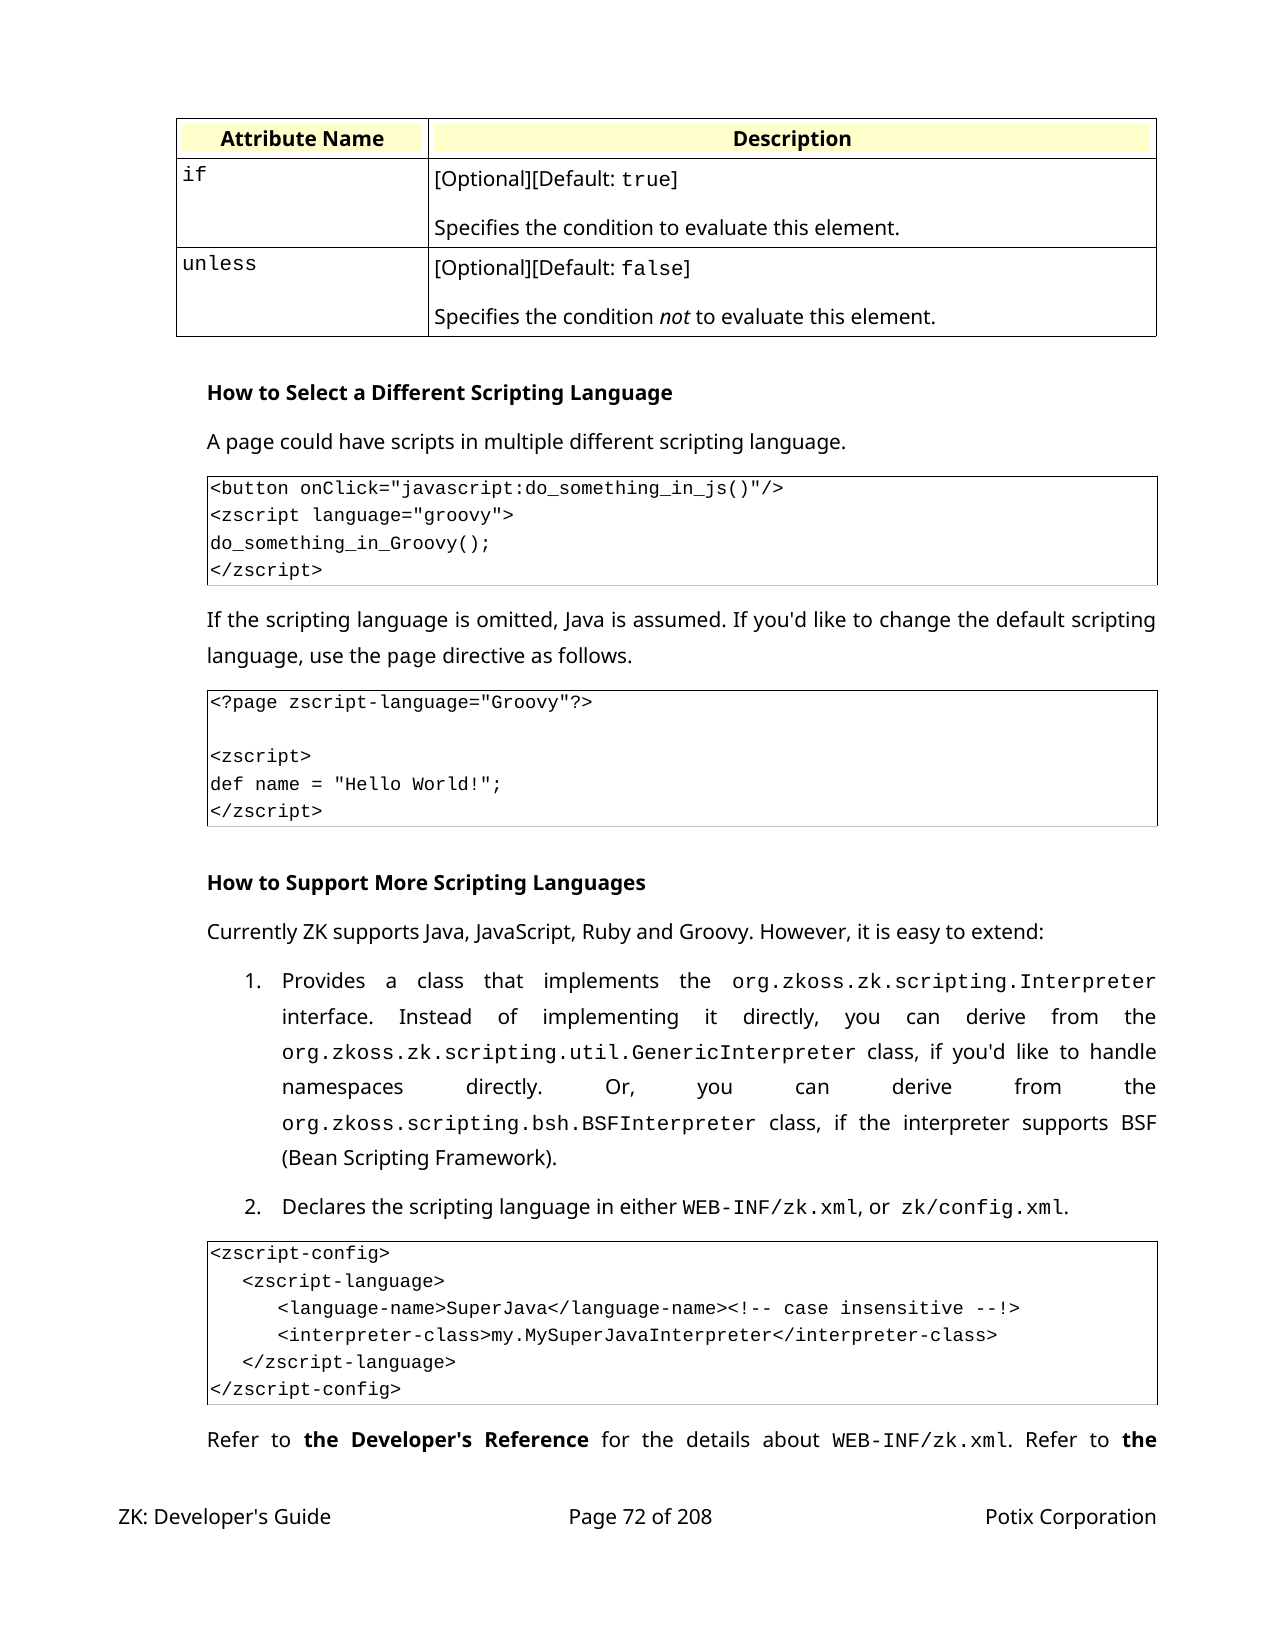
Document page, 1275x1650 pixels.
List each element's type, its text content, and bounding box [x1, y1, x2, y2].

text If the scripting language is omitted, Java is assumed. If you'd like to change the default scripting language, use the page directive as follows. [207, 606, 1157, 669]
table_header Description [429, 119, 1156, 158]
text </zscript> [208, 558, 1157, 585]
text </zscript-config> [208, 1377, 1157, 1404]
table_header Attribute Name [177, 119, 428, 158]
text def name = "Hello World!"; [208, 772, 1157, 796]
text <interpreter-class>my.MySuperJavaInterpreter</interpreter-class> [208, 1323, 1157, 1347]
text Currently ZK supports Java, JavaScript, Ruby and Groovy. However, it is easy to extend: [207, 917, 1157, 946]
text </zscript> [208, 799, 1157, 826]
text do_something_in_Groovy(); [208, 531, 1157, 555]
text <zscript> [208, 744, 1157, 769]
text <language-name>SuperJava</language-name><!-- case insensitive --!> [208, 1296, 1157, 1320]
table_cell if [177, 159, 428, 247]
table_cell [Optional][Default: true] Specifies the condition to evaluate this element. [429, 159, 1156, 247]
text A page could have scripts in multiple different scripting language. [207, 427, 1157, 456]
text Refer to the Developer's Reference for the details about WEB-INF/zk.xml. Refer to the [207, 1425, 1157, 1454]
text <zscript-config> [208, 1242, 1157, 1266]
text <?page zscript-language="Groovy"?> [208, 691, 1157, 714]
subtitle How to Support More Scripting Languages [207, 868, 1157, 897]
list Declares the scripting language in either WEB-INF/zk.xml, or zk/config.xml. [244, 1192, 1157, 1221]
text </zscript-language> [208, 1350, 1157, 1374]
text <button onClick="javascript:do_something_in_js()"/> [208, 477, 1157, 500]
list Provides a class that implements the org.zkoss.zk.scripting.Interpreter interface. Instead of implementing it directly, you can derive from the org.zkoss.zk.scripting.util.GenericInterpreter class, if you'd like to handle namespaces directly. Or, you can derive from the org.zkoss.scripting.bsh.BSFInterpreter class, if the interpreter supports BSF (Bean Scripting Framework). [244, 966, 1157, 1171]
table_cell unless [177, 248, 428, 336]
text <zscript-language> [208, 1268, 1157, 1293]
subtitle How to Select a Different Scripting Language [207, 378, 1157, 407]
table_cell [Optional][Default: false] Specifies the condition not to evaluate this element. [429, 248, 1156, 336]
text <zscript language="groovy"> [208, 503, 1157, 528]
